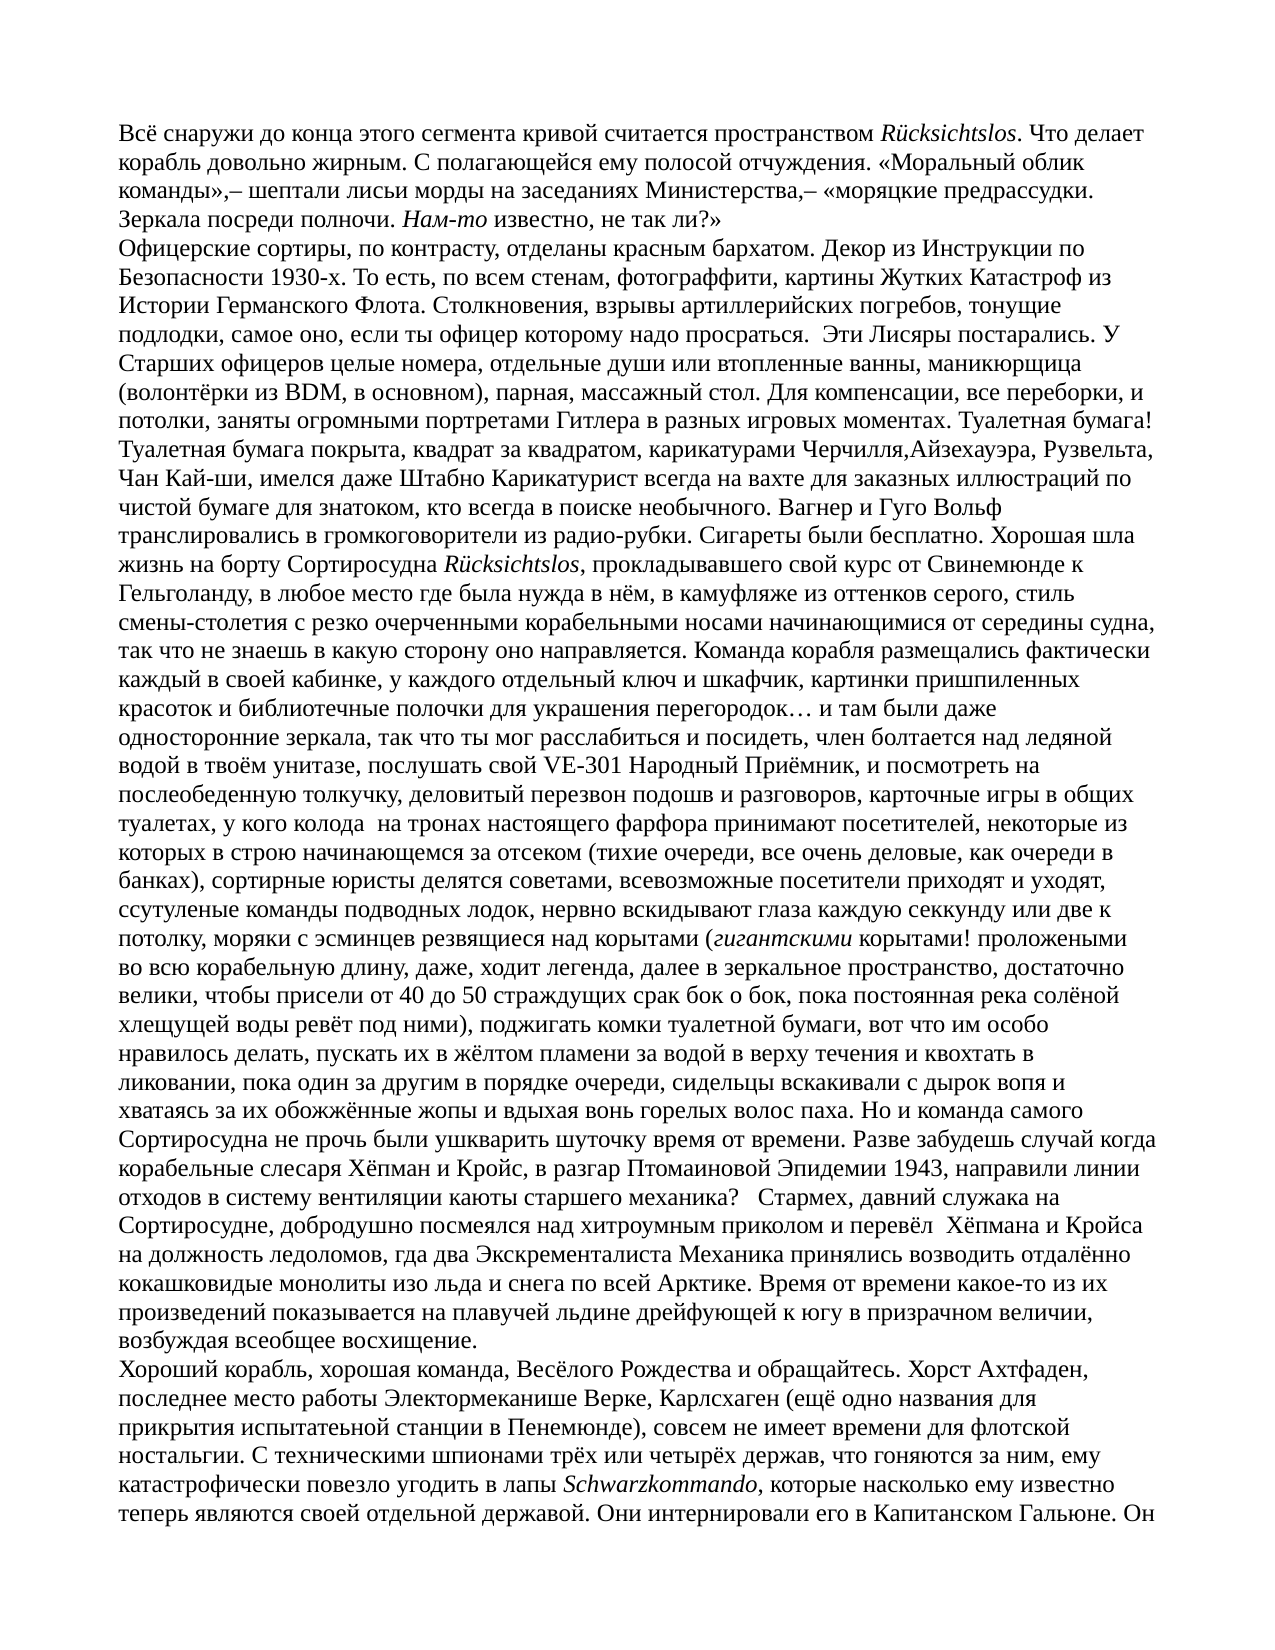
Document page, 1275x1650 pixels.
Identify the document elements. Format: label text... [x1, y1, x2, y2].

text Хороший корабль, хорошая команда, Весёлого Рождества и обращайтесь. Хорст Ахтфаден, последнее место работы Электормеканише Верке, Карлсхаген (ещё одно названия для прикрытия испытатеьной станции в Пенемюнде), совсем не имеет времени для флотской ностальгии. С техническими шпионами трёх или четырёх держав, что гоняются за ним, ему катастрофически повезло угодить в лапы Schwarzkommando, которые насколько ему известно теперь являются своей отдельной державой. Они интернировали его в Капитанском Гальюне. Он [118, 1354, 1157, 1527]
text Офицерские сортиры, по контрасту, отделаны красным бархатом. Декор из Инструкции по Безопасности 1930-х. То есть, по всем стенам, фотограффити, картины Жутких Катастроф из Истории Германского Флота. Столкновения, взрывы артиллерийских погребов, тонущие подлодки, самое оно, если ты офицер которому надо просраться. Эти Лисяры постарались. У Старших офицеров целые номера, отдельные души или втопленные ванны, маникюрщица (волонтёрки из BDM, в основном), парная, массажный стол. Для компенсации, все переборки, и потолки, заняты огромными портретами Гитлера в разных игровых моментах. Туалетная бумага! Туалетная бумага покрыта, квадрат за квадратом, карикатурами Черчилля,Айзехауэра, Рузвельта, Чан Кай-ши, имелся даже Штабно Карикатурист всегда на вахте для заказных иллюстраций по чистой бумаге для знатоком, кто всегда в поиске необычного. Вагнер и Гуго Вольф транслировались в громкоговорители из радио-рубки. Сигареты были бесплатно. Хорошая шла жизнь на борту Сортиросудна Rücksichtslos, прокладывавшего свой курс от Свинемюнде к Гельголанду, в любое место где была нужда в нём, в камуфляже из оттенков серого, стиль смены-столетия с резко очерченными корабельными носами начинающимися от середины судна, так что не знаешь в какую сторону оно направляется. Команда корабля размещались фактически каждый в своей кабинке, у каждого отдельный ключ и шкафчик, картинки пришпиленных красоток и библиотечные полочки для украшения перегородок… и там были даже односторонние зеркала, так что ты мог расслабиться и посидеть, член болтается над ледяной водой в твоём унитазе, послушать свой VE-301 Народный Приёмник, и посмотреть на послеобеденную толкучку, деловитый перезвон подошв и разговоров, карточные игры в общих туалетах, у кого колода на тронах настоящего фарфора принимают посетителей, некоторые из которых в строю начинающемся за отсеком (тихие очереди, все очень деловые, как очереди в банках), сортирные юристы делятся советами, всевозможные посетители приходят и уходят, ссутуленые команды подводных лодок, нервно вскидывают глаза каждую секкунду или две к потолку, моряки с эсминцев резвящиеся над корытами (гигантскими корытами! проложеными во всю корабельную длину, даже, ходит легенда, далее в зеркальное пространство, достаточно велики, чтобы присели от 40 до 50 страждущих срак бок о бок, пока постоянная река солёной хлещущей воды ревёт под ними), поджигать комки туалетной бумаги, вот что им особо нравилось делать, пускать их в жёлтом пламени за водой в верху течения и квохтать в ликовании, пока один за другим в порядке очереди, сидельцы вскакивали с дырок вопя и хватаясь за их обожжённые жопы и вдыхая вонь горелых волос паха. Но и команда самого Сортиросудна не прочь были ушкварить шуточку время от времени. Разве забудешь случай когда корабельные слесаря Хёпман и Кройс, в разгар Птомаиновой Эпидемии 1943, направили линии отходов в систему вентиляции каюты старшего механика? Стармех, давний служака на Сортиросудне, добродушно посмеялся над хитроумным приколом и перевёл Хёпмана и Кройса на должность ледоломов, гда два Экскременталиста Механика принялись возводить отдалённо кокашковидые монолиты изо льда и снега по всей Арктике. Время от времени какое-то из их произведений показывается на плавучей льдине дрейфующей к югу в призрачном величии, возбуждая всеобщее восхищение. [118, 233, 1157, 1354]
text Всё снаружи до конца этого сегмента кривой считается пространством Rücksichtslos. Что делает корабль довольно жирным. С полагающейся ему полосой отчуждения. «Моральный облик команды»,– шептали лисьи морды на заседаниях Министерства,– «моряцкие предрассудки. Зеркала посреди полночи. Нам-то известно, не так ли?» [118, 118, 1157, 233]
